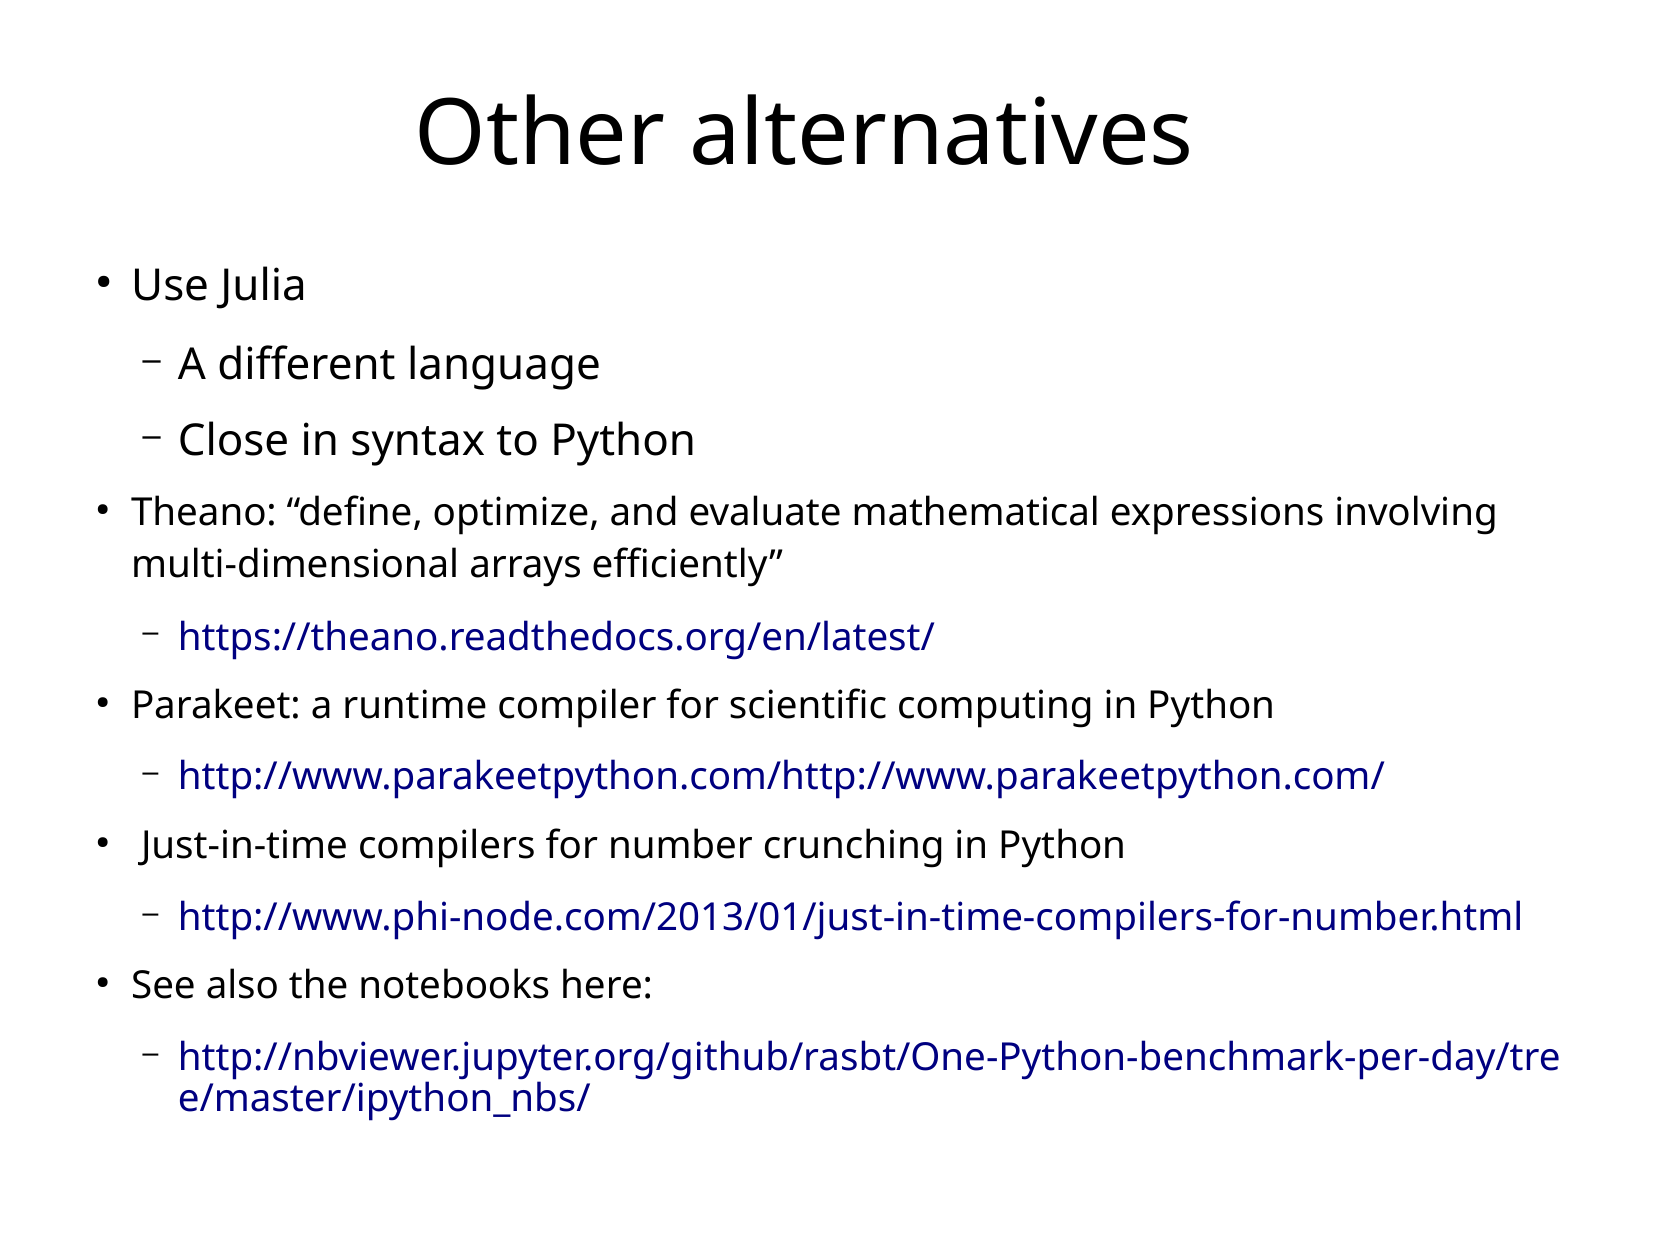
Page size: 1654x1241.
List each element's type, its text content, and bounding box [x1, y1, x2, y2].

title Other alternatives [79, 25, 1531, 233]
list Use Julia A different language Close in syntax to Python Theano: “define, optimize, and evaluate mathematical expressions involving multi-dimensional arrays efficiently” https://theano.readthedocs.org/en/latest/ Parakeet: a runtime compiler for scientific computing in Python http://www.parakeetpython.com/http://www.parakeetpython.com/ Just-in-time compilers for number crunching in Python http://www.phi-node.com/2013/01/just-in-time-compilers-for-number.html See also the notebooks here: http://nbviewer.jupyter.org/github/rasbt/One-Python-benchmark-per-day/tree/master/ipython_nbs/ [84, 253, 1562, 1141]
